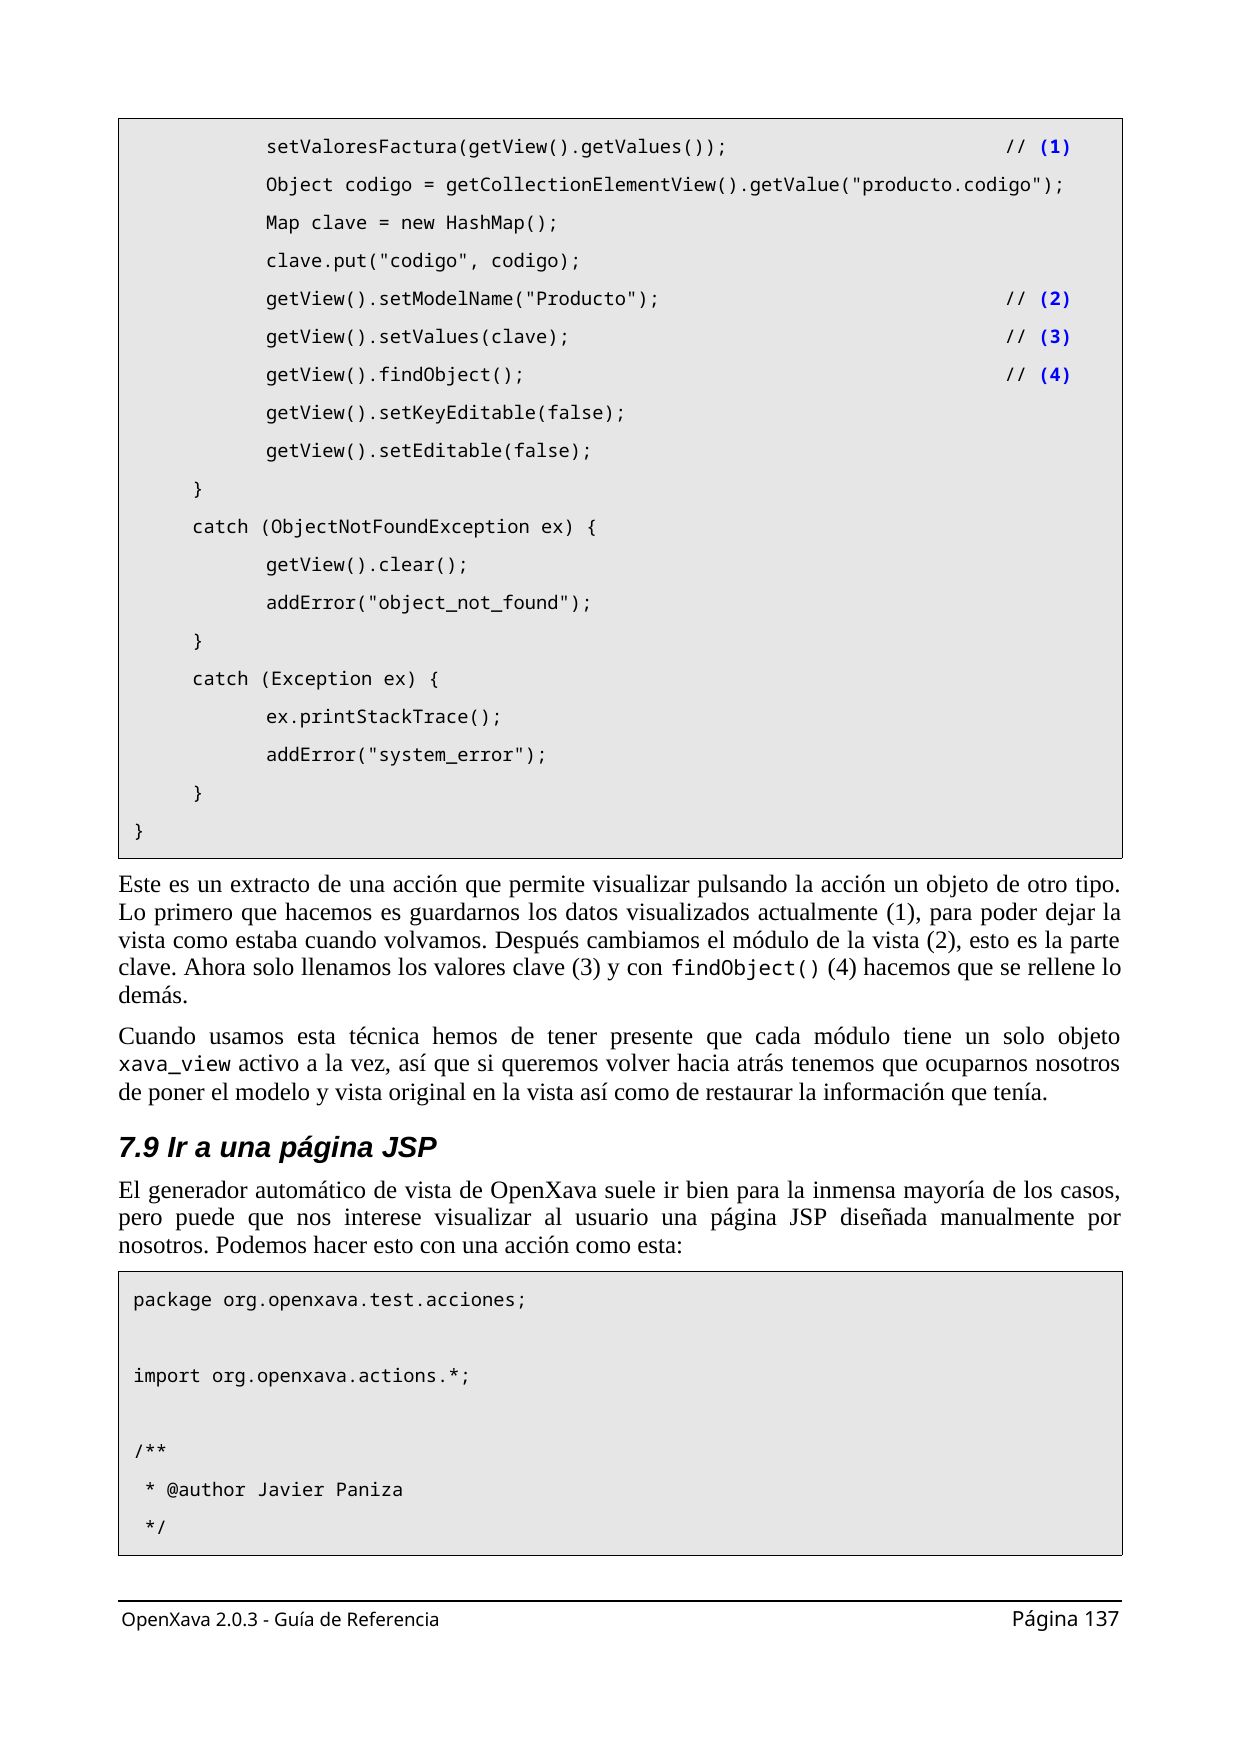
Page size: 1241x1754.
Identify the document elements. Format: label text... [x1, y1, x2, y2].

text } [119, 460, 1122, 498]
text getView().setKeyEditable(false); [119, 384, 1122, 422]
text package org.openxava.test.acciones; [119, 1272, 1122, 1309]
text addError("system_error"); [119, 726, 1122, 764]
text } [119, 764, 1122, 802]
text */ [119, 1499, 1122, 1555]
text catch (Exception ex) { [119, 650, 1122, 688]
text Map clave = new HashMap(); [119, 194, 1122, 232]
text * @author Javier Paniza [119, 1461, 1122, 1499]
text getView().setEditable(false); [119, 422, 1122, 460]
text /** [119, 1423, 1122, 1461]
text El generador automático de vista de OpenXava suele ir bien para la inmensa mayoría de los casos, pero puede que nos interese visualizar al usuario una página JSP diseñada manualmente por nosotros. Podemos hacer esto con una acción como esta: [118, 1176, 1122, 1259]
text getView().setModelName("Producto"); // (2) [119, 270, 1122, 308]
text addError("object_not_found"); [119, 574, 1122, 612]
subtitle Ir a una página JSP [118, 1131, 1122, 1163]
text ex.printStackTrace(); [119, 688, 1122, 726]
text clave.put("codigo", codigo); [119, 232, 1122, 270]
text getView().clear(); [119, 536, 1122, 574]
text setValoresFactura(getView().getValues()); // (1) [119, 119, 1122, 156]
text } [119, 612, 1122, 650]
text Object codigo = getCollectionElementView().getValue("producto.codigo"); [119, 156, 1122, 194]
text catch (ObjectNotFoundException ex) { [119, 498, 1122, 536]
text getView().findObject(); // (4) [119, 346, 1122, 384]
text } [119, 802, 1122, 858]
text Cuando usamos esta técnica hemos de tener presente que cada módulo tiene un solo objeto xava_view activo a la vez, así que si queremos volver hacia atrás tenemos que ocuparnos nosotros de poner el modelo y vista original en la vista así como de restaurar la información que tenía. [118, 1022, 1122, 1106]
text getView().setValues(clave); // (3) [119, 308, 1122, 346]
text Este es un extracto de una acción que permite visualizar pulsando la acción un objeto de otro tipo. Lo primero que hacemos es guardarnos los datos visualizados actualmente (1), para poder dejar la vista como estaba cuando volvamos. Después cambiamos el módulo de la vista (2), esto es la parte clave. Ahora solo llenamos los valores clave (3) y con findObject() (4) hacemos que se rellene lo demás. [118, 870, 1122, 1009]
text import org.openxava.actions.*; [119, 1347, 1122, 1385]
